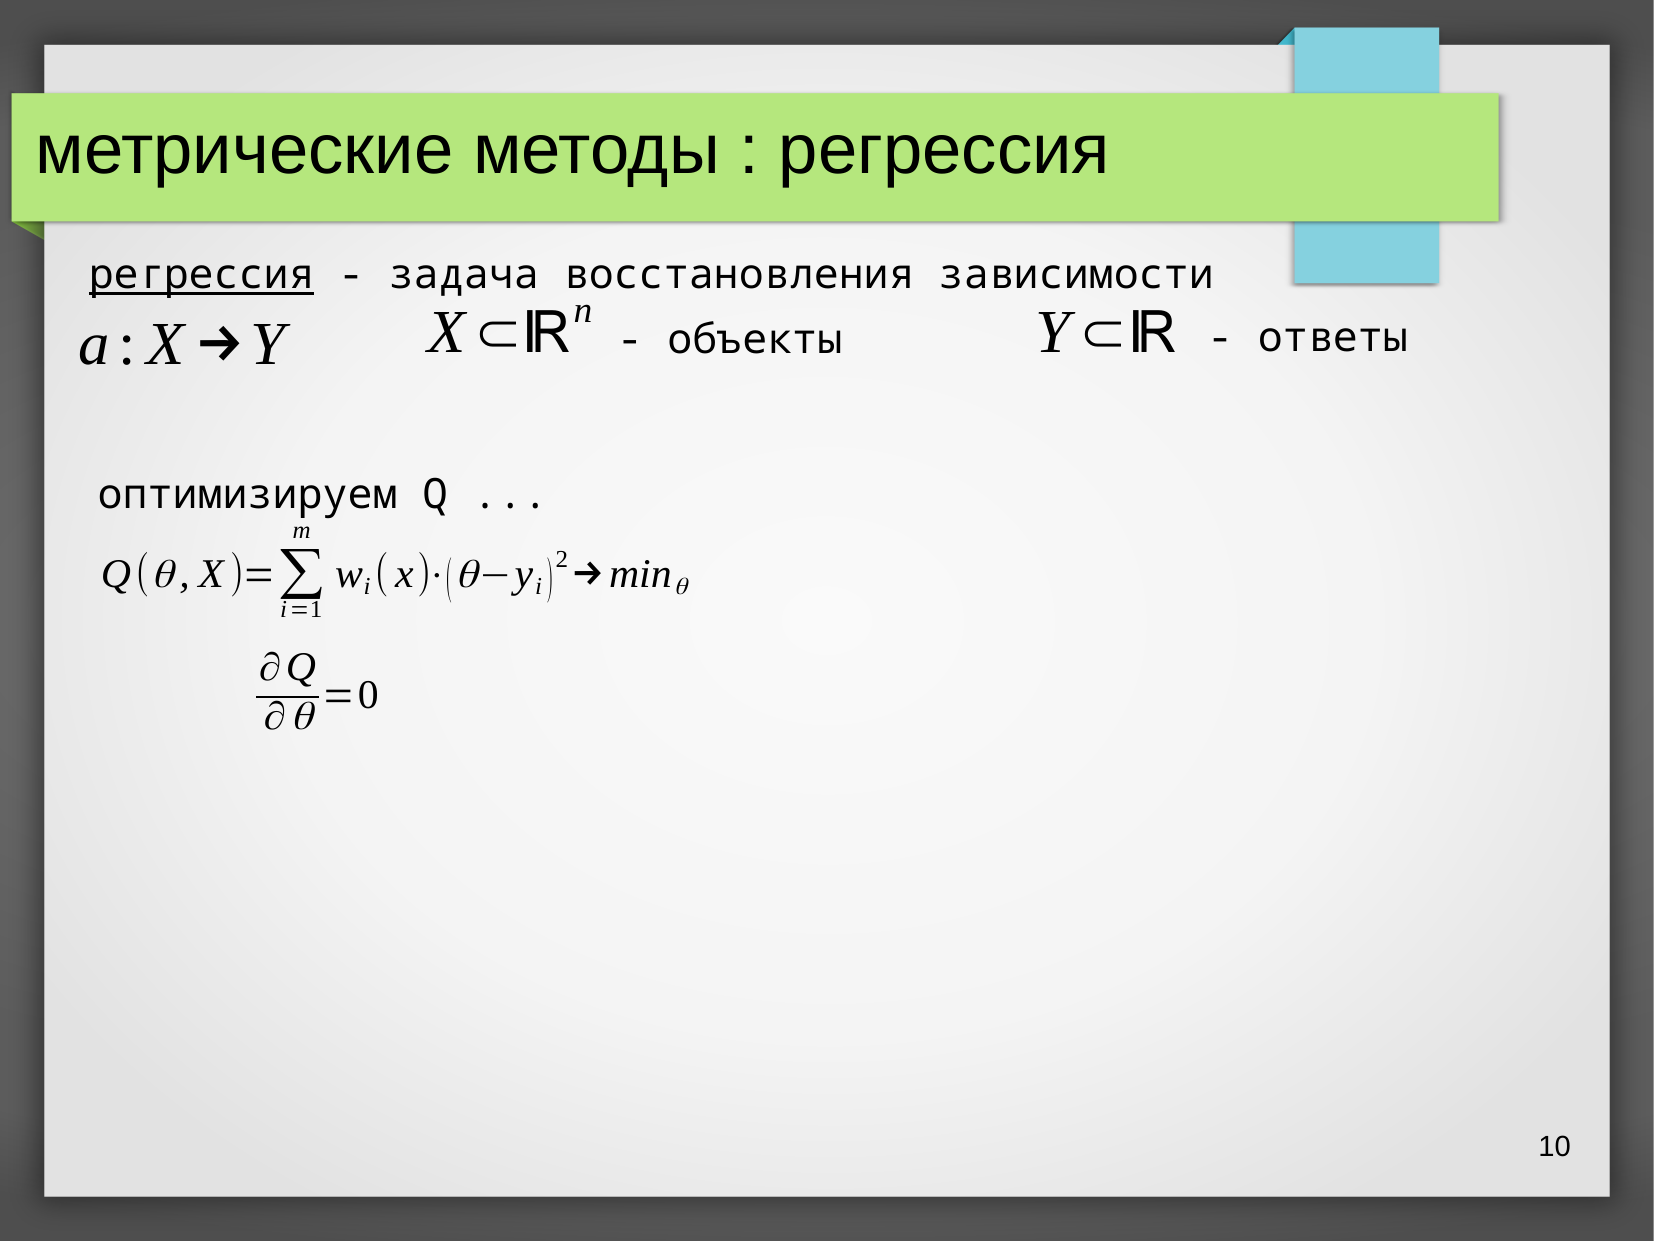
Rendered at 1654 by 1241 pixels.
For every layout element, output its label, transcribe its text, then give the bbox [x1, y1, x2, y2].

chart [1028, 309, 1185, 372]
picture [0, 0, 1654, 1241]
chart [248, 649, 387, 733]
chart [94, 521, 693, 626]
text_box регрессия - задача восстановления зависимости [73, 236, 1244, 300]
title метрические методы : регрессия [35, 108, 1170, 190]
text_box - ответы [1207, 310, 1433, 360]
subtitle - объекты [617, 309, 866, 365]
text_box оптимизируем Q ... [82, 456, 588, 520]
chart [70, 323, 299, 385]
chart [416, 297, 600, 373]
